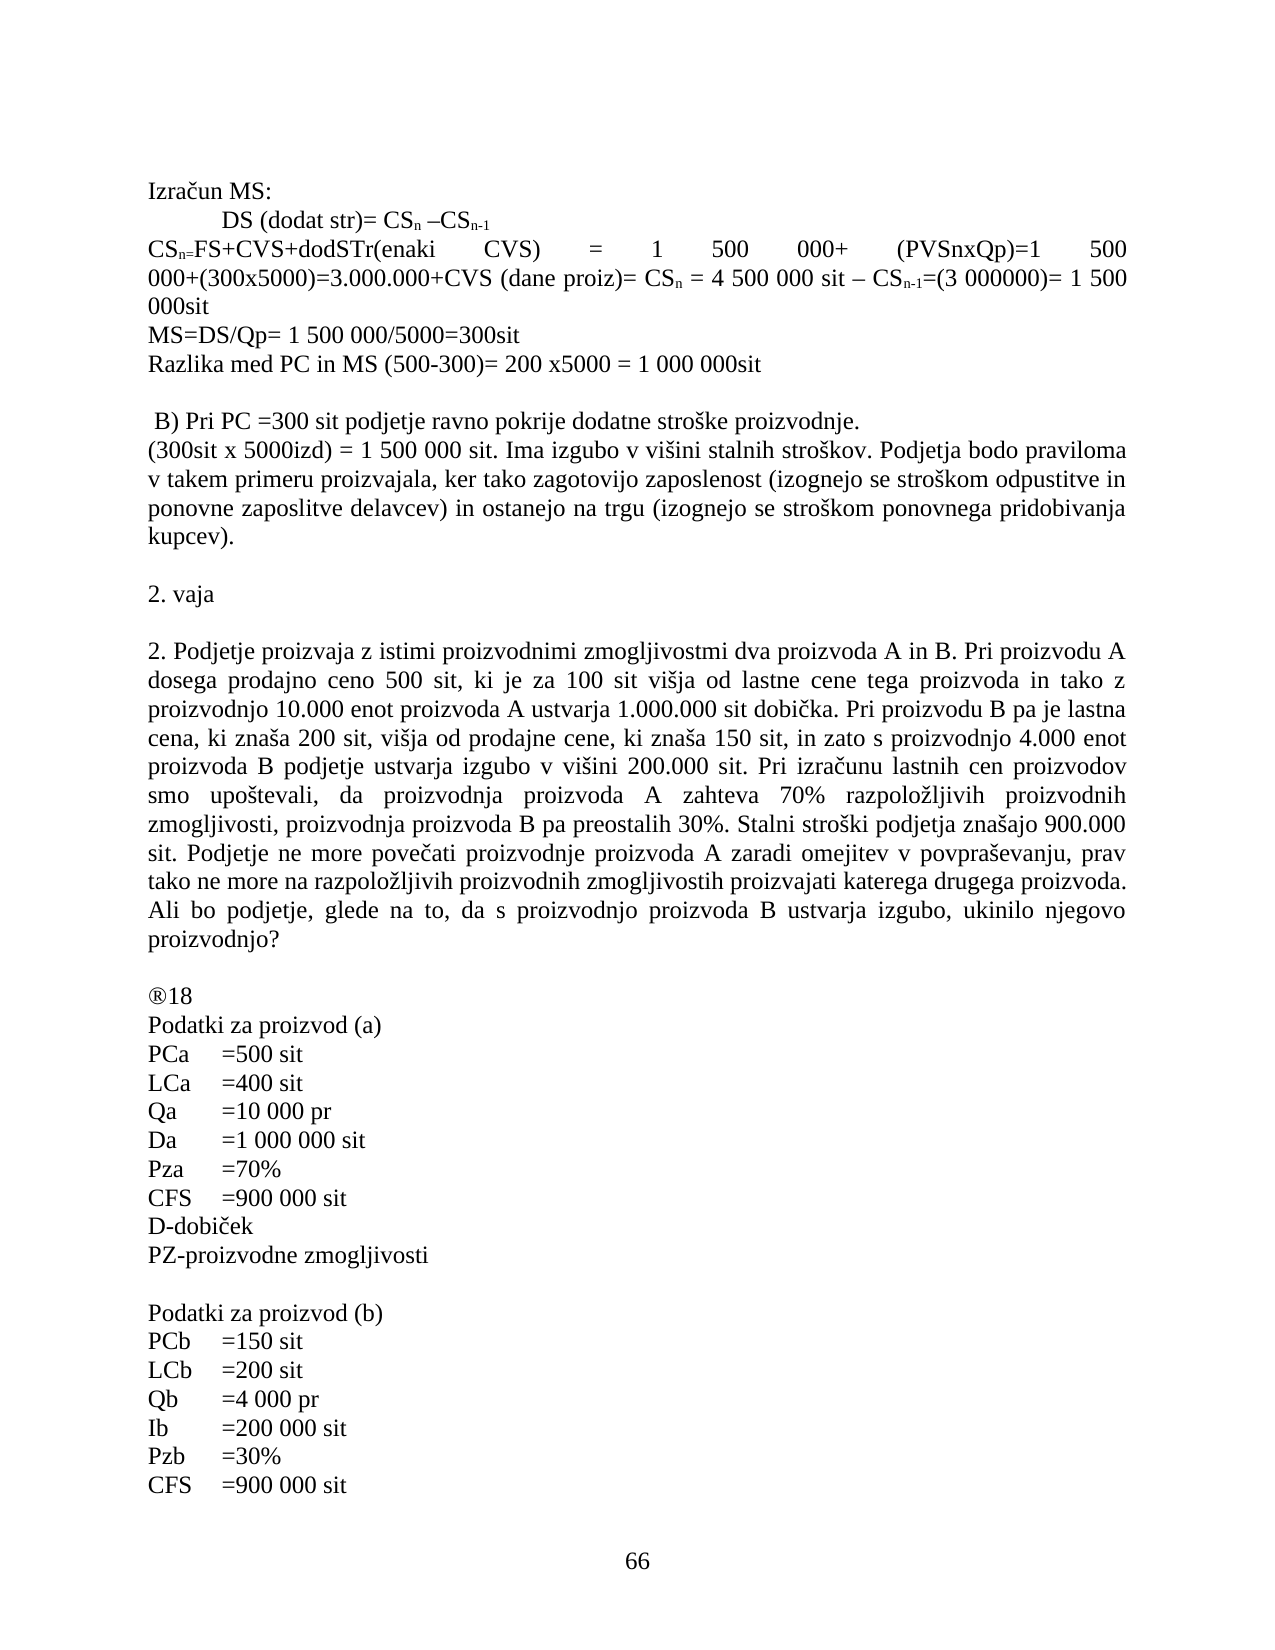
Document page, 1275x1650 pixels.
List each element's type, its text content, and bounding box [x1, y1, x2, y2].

text 18 [148, 981, 1127, 1010]
text Da =1 000 000 sit [148, 1125, 1127, 1154]
text Ib =200 000 sit [148, 1413, 1127, 1441]
text LCa =400 sit [148, 1068, 1127, 1096]
text Qa =10 000 pr [148, 1096, 1127, 1125]
text CSn=FS+CVS+dodSTr(enaki CVS) = 1 500 000+ (PVSnxQp)=1 500 000+(300x5000)=3.000.000+CVS (dane proiz)= CSn = 4 500 000 sit – CSn-1=(3 000000)= 1 500 000sit [148, 234, 1127, 320]
text MS=DS/Qp= 1 500 000/5000=300sit [148, 320, 1127, 349]
text Pza =70% [148, 1154, 1127, 1183]
text PCb =150 sit [148, 1326, 1127, 1355]
text (300sit x 5000izd) = 1 500 000 sit. Ima izgubo v višini stalnih stroškov. Podjetja bodo praviloma v takem primeru proizvajala, ker tako zagotovijo zaposlenost (izognejo se stroškom odpustitve in ponovne zaposlitve delavcev) in ostanejo na trgu (izognejo se stroškom ponovnega pridobivanja kupcev). [148, 435, 1127, 550]
text Pzb =30% [148, 1441, 1127, 1470]
text DS (dodat str)= CSn –CSn-1 [148, 205, 1127, 234]
text Podatki za proizvod (b) [148, 1298, 1127, 1326]
text Izračun MS: [148, 176, 1127, 205]
text Qb =4 000 pr [148, 1384, 1127, 1413]
text Razlika med PC in MS (500-300)= 200 x5000 = 1 000 000sit [148, 349, 1127, 378]
text 2. vaja [148, 579, 1127, 608]
text LCb =200 sit [148, 1355, 1127, 1384]
text Podatki za proizvod (a) [148, 1010, 1127, 1039]
text D-dobiček [148, 1211, 1127, 1240]
text 2. Podjetje proizvaja z istimi proizvodnimi zmogljivostmi dva proizvoda A in B. Pri proizvodu A dosega prodajno ceno 500 sit, ki je za 100 sit višja od lastne cene tega proizvoda in tako z proizvodnjo 10.000 enot proizvoda A ustvarja 1.000.000 sit dobička. Pri proizvodu B pa je lastna cena, ki znaša 200 sit, višja od prodajne cene, ki znaša 150 sit, in zato s proizvodnjo 4.000 enot proizvoda B podjetje ustvarja izgubo v višini 200.000 sit. Pri izračunu lastnih cen proizvodov smo upoštevali, da proizvodnja proizvoda A zahteva 70% razpoložljivih proizvodnih zmogljivosti, proizvodnja proizvoda B pa preostalih 30%. Stalni stroški podjetja znašajo 900.000 sit. Podjetje ne more povečati proizvodnje proizvoda A zaradi omejitev v povpraševanju, prav tako ne more na razpoložljivih proizvodnih zmogljivostih proizvajati katerega drugega proizvoda. Ali bo podjetje, glede na to, da s proizvodnjo proizvoda B ustvarja izgubo, ukinilo njegovo proizvodnjo? [148, 636, 1127, 953]
text B) Pri PC =300 sit podjetje ravno pokrije dodatne stroške proizvodnje. [148, 406, 1127, 435]
text CFS =900 000 sit [148, 1183, 1127, 1211]
text PZ-proizvodne zmogljivosti [148, 1240, 1127, 1269]
text PCa =500 sit [148, 1039, 1127, 1068]
text CFS =900 000 sit [148, 1470, 1127, 1499]
